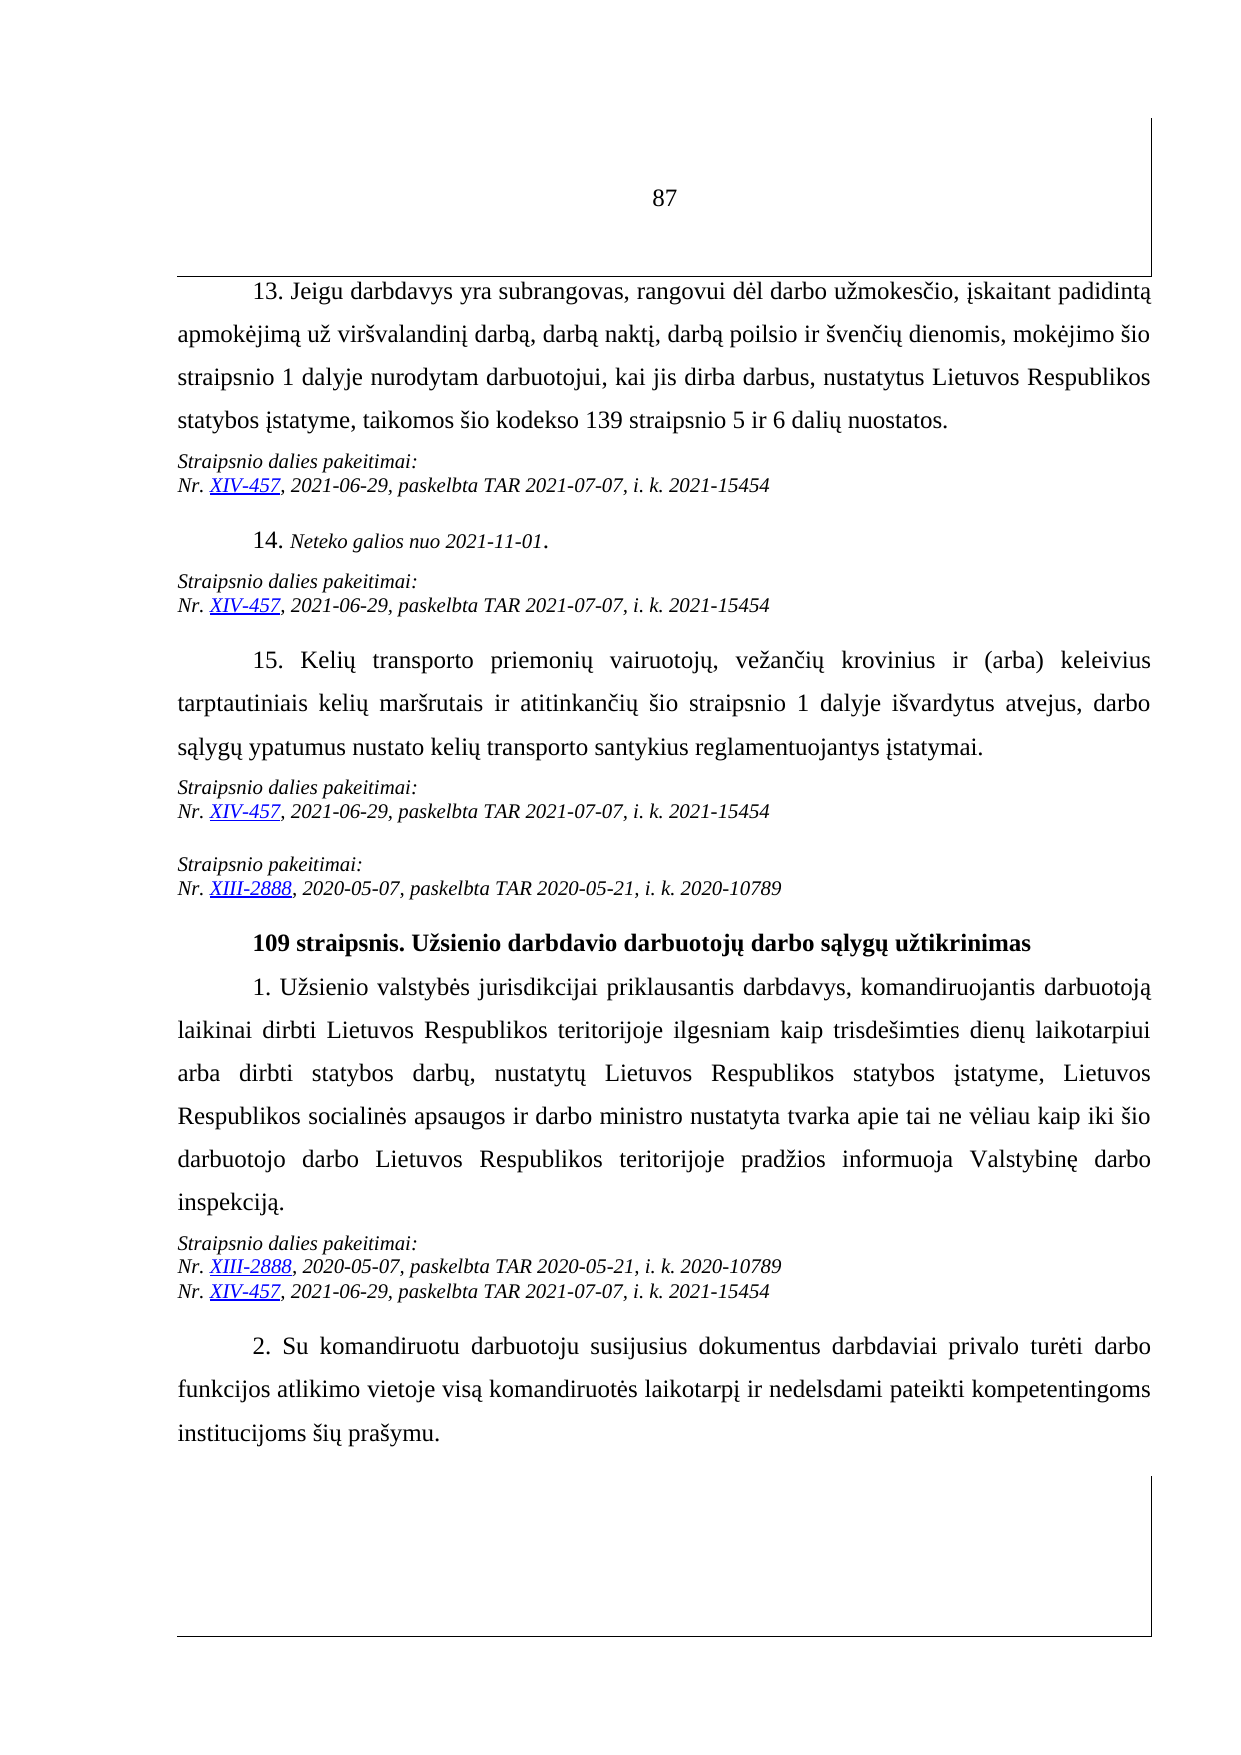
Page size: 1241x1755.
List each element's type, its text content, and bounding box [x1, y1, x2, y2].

text Nr. XIV-457, 2021-06-29, paskelbta TAR 2021-07-07, i. k. 2021-15454 [177, 593, 1152, 617]
text Straipsnio pakeitimai: [177, 852, 1152, 876]
text Nr. XIII-2888, 2020-05-07, paskelbta TAR 2020-05-21, i. k. 2020-10789 [177, 876, 1152, 900]
text Nr. XIV-457, 2021-06-29, paskelbta TAR 2021-07-07, i. k. 2021-15454 [177, 799, 1152, 823]
text 15. Kelių transporto priemonių vairuotojų, vežančių krovinius ir (arba) keleivius tarptautiniais kelių maršrutais ir atitinkančių šio straipsnio 1 dalyje išvardytus atvejus, darbo sąlygų ypatumus nustato kelių transporto santykius reglamentuojantys įstatymai. [177, 645, 1152, 760]
text Straipsnio dalies pakeitimai: [177, 568, 1152, 593]
text Straipsnio dalies pakeitimai: [177, 448, 1152, 473]
text 1. Užsienio valstybės jurisdikcijai priklausantis darbdavys, komandiruojantis darbuotoją laikinai dirbti Lietuvos Respublikos teritorijoje ilgesniam kaip trisdešimties dienų laikotarpiui arba dirbti statybos darbų, nustatytų Lietuvos Respublikos statybos įstatyme, Lietuvos Respublikos socialinės apsaugos ir darbo ministro nustatyta tvarka apie tai ne vėliau kaip iki šio darbuotojo darbo Lietuvos Respublikos teritorijoje pradžios informuoja Valstybinę darbo inspekciją. [177, 972, 1152, 1216]
text Nr. XIV-457, 2021-06-29, paskelbta TAR 2021-07-07, i. k. 2021-15454 [177, 473, 1152, 497]
text Straipsnio dalies pakeitimai: [177, 775, 1152, 799]
text 2. Su komandiruotu darbuotoju susijusius dokumentus darbdaviai privalo turėti darbo funkcijos atlikimo vietoje visą komandiruotės laikotarpį ir nedelsdami pateikti kompetentingoms institucijoms šių prašymu. [177, 1331, 1152, 1446]
text Nr. XIII-2888, 2020-05-07, paskelbta TAR 2020-05-21, i. k. 2020-10789 [177, 1254, 1152, 1278]
text 14. Neteko galios nuo 2021-11-01. [177, 525, 1152, 554]
subtitle 109 straipsnis. Užsienio darbdavio darbuotojų darbo sąlygų užtikrinimas [177, 928, 1152, 957]
text Straipsnio dalies pakeitimai: [177, 1230, 1152, 1254]
text Nr. XIV-457, 2021-06-29, paskelbta TAR 2021-07-07, i. k. 2021-15454 [177, 1278, 1152, 1303]
text 13. Jeigu darbdavys yra subrangovas, rangovui dėl darbo užmokesčio, įskaitant padidintą apmokėjimą už viršvalandinį darbą, darbą naktį, darbą poilsio ir švenčių dienomis, mokėjimo šio straipsnio 1 dalyje nurodytam darbuotojui, kai jis dirba darbus, nustatytus Lietuvos Respublikos statybos įstatyme, taikomos šio kodekso 139 straipsnio 5 ir 6 dalių nuostatos. [177, 276, 1152, 434]
